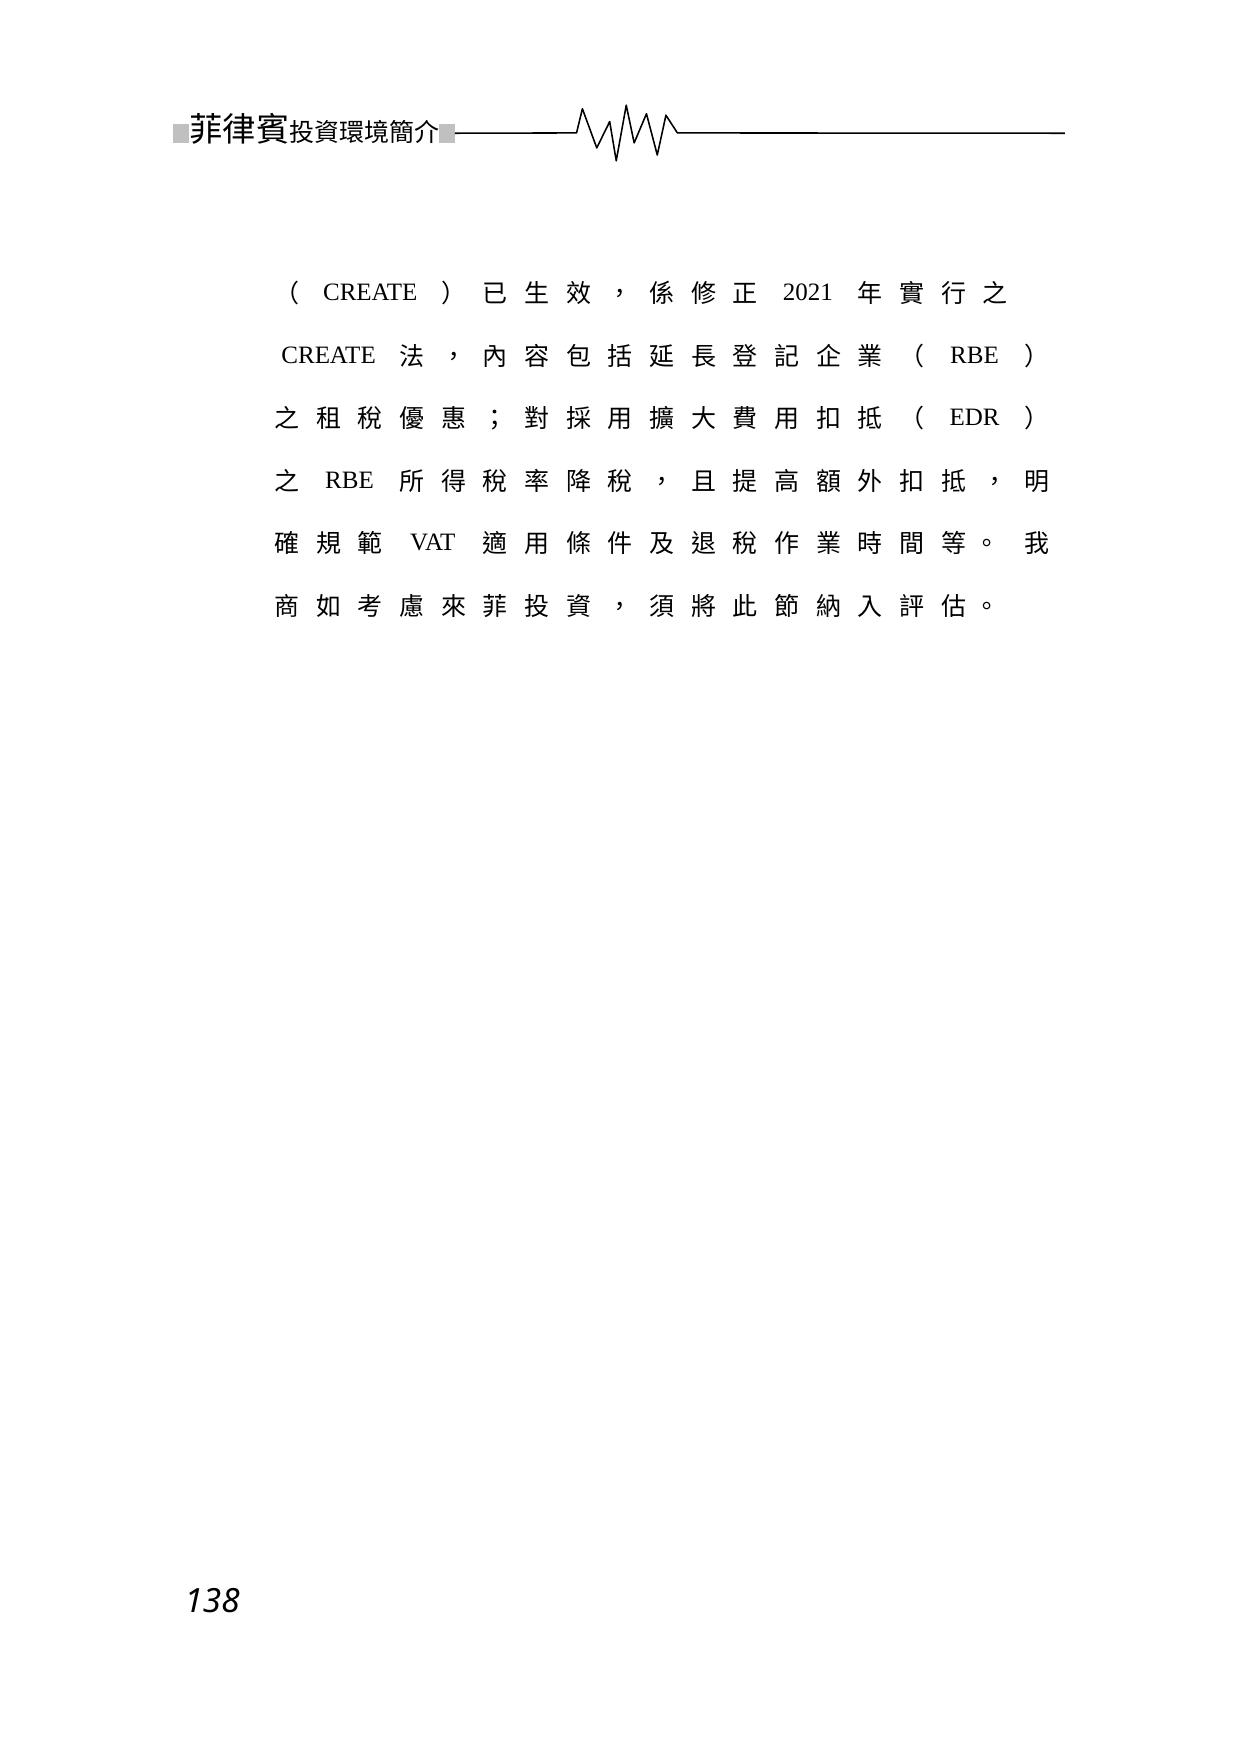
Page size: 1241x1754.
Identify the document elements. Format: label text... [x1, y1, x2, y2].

text （CREATE）已生效，係修正2021年實行之CREATE法，內容包括延長登記企業（RBE）之租稅優惠；對採用擴大費用扣抵（EDR）之RBE所得稅率降稅，且提高額外扣抵，明確規範VAT適用條件及退稅作業時間等。我商如考慮來菲投資，須將此節納入評估。 [227, 250, 1058, 625]
